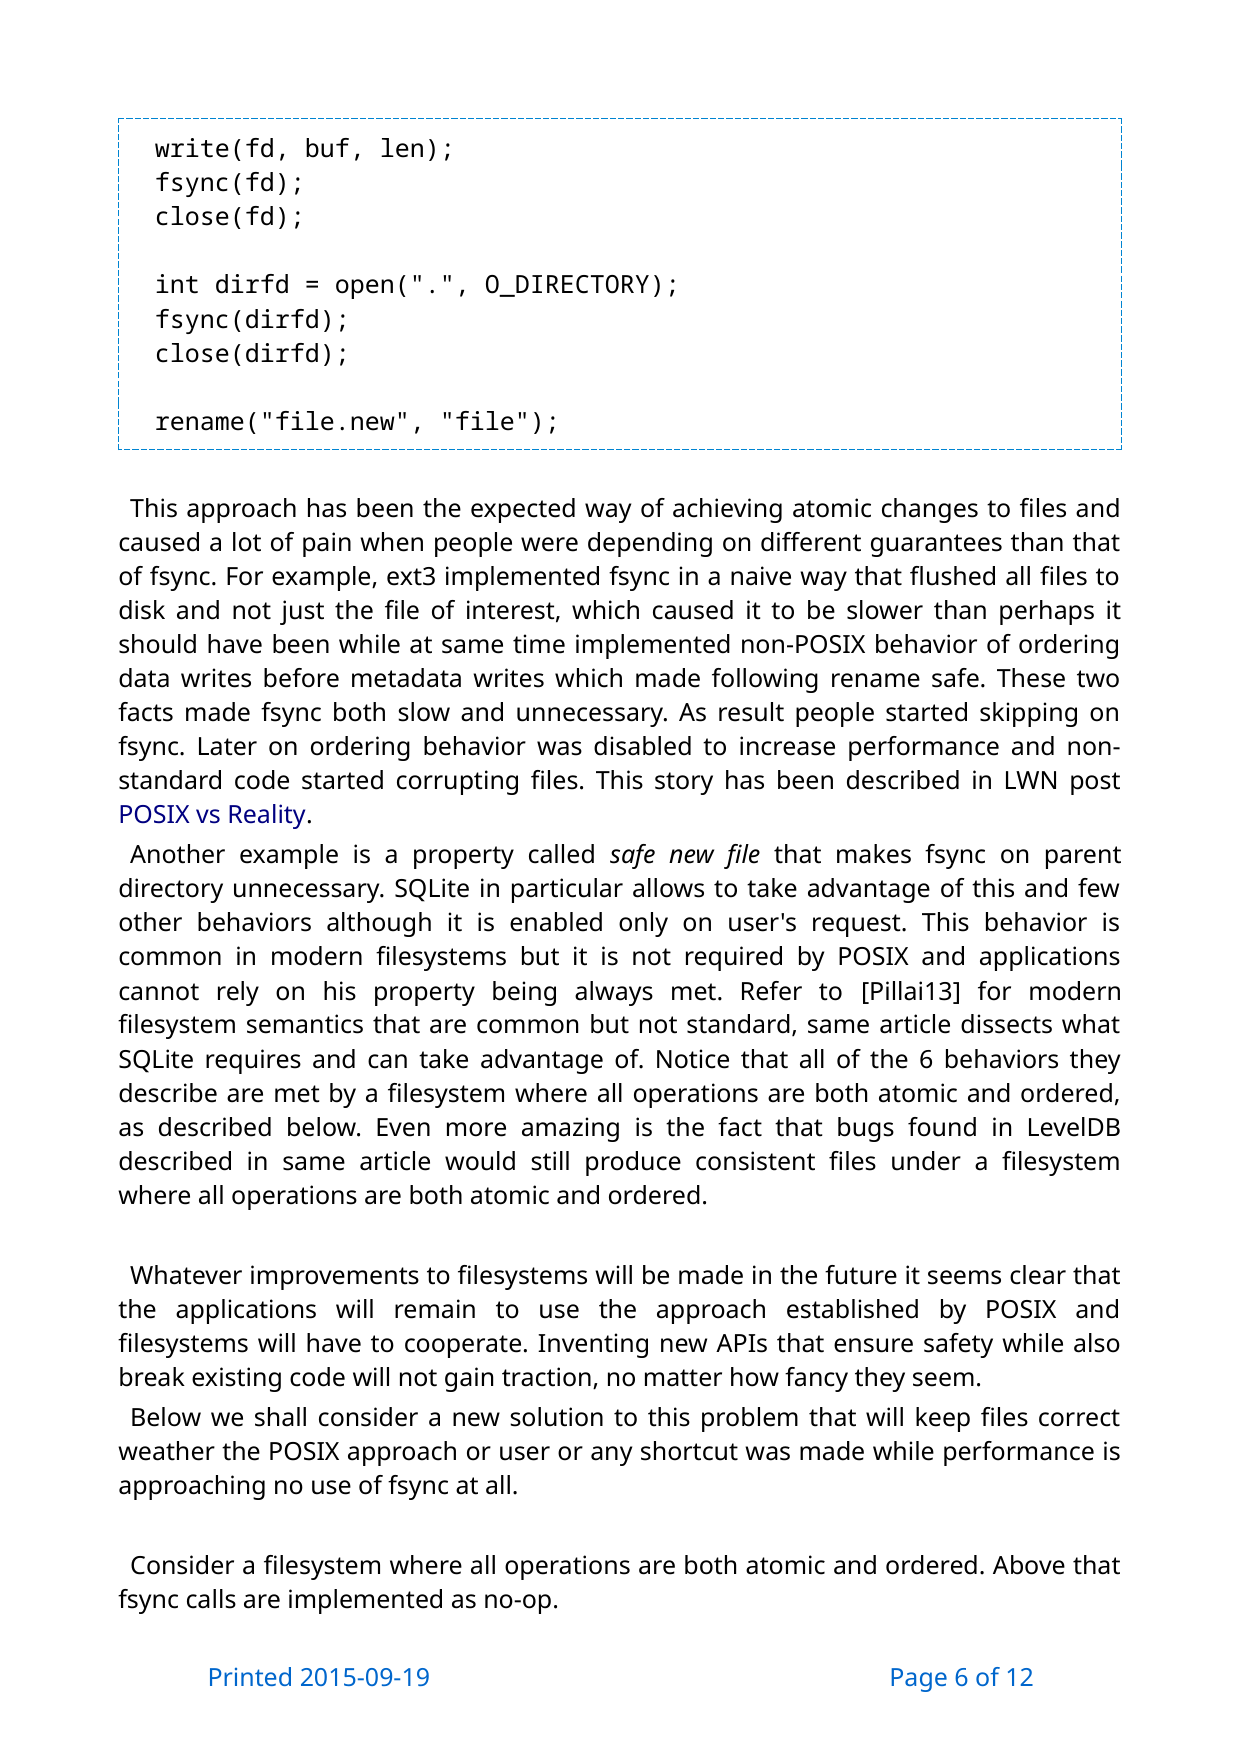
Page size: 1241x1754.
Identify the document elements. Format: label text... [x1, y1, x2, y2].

text int dirfd = open(".", O_DIRECTORY); [118, 254, 1122, 288]
text Below we shall consider a new solution to this problem that will keep files correct weather the POSIX approach or user or any shortcut was made while performance is approaching no use of fsync at all. [118, 1400, 1122, 1502]
text close(dirfd); [118, 322, 1122, 369]
text Another example is a property called safe new file that makes fsync on parent directory unnecessary. SQLite in particular allows to take advantage of this and few other behaviors although it is enabled only on user's request. This behavior is common in modern filesystems but it is not required by POSIX and applications cannot rely on his property being always met. Refer to [Pillai13] for modern filesystem semantics that are common but not standard, same article dissects what SQLite requires and can take advantage of. Notice that all of the 6 behaviors they describe are met by a filesystem where all operations are both atomic and ordered, as described below. Even more amazing is the fact that bugs found in LevelDB described in same article would still produce consistent files under a filesystem where all operations are both atomic and ordered. [118, 837, 1122, 1212]
text Consider a filesystem where all operations are both atomic and ordered. Above that fsync calls are implemented as no-op. [118, 1548, 1122, 1616]
text rename("file.new", "file"); [118, 391, 1122, 450]
text Whatever improvements to filesystems will be made in the future it seems clear that the applications will remain to use the approach established by POSIX and filesystems will have to cooperate. Inventing new APIs that ensure safety while also break existing code will not gain traction, no matter how fancy they seem. [118, 1257, 1122, 1394]
text write(fd, buf, len); [118, 118, 1122, 152]
text close(fd); [118, 186, 1122, 233]
text fsync(fd); [118, 152, 1122, 186]
text fsync(dirfd); [118, 288, 1122, 322]
text This approach has been the expected way of achieving atomic changes to files and caused a lot of pain when people were depending on different guarantees than that of fsync. For example, ext3 implemented fsync in a naive way that flushed all files to disk and not just the file of interest, which caused it to be slower than perhaps it should have been while at same time implemented non-POSIX behavior of ordering data writes before metadata writes which made following rename safe. These two facts made fsync both slow and unnecessary. As result people started skipping on fsync. Later on ordering behavior was disabled to increase performance and non-standard code started corrupting files. This story has been described in LWN post POSIX vs Reality. [118, 490, 1122, 831]
